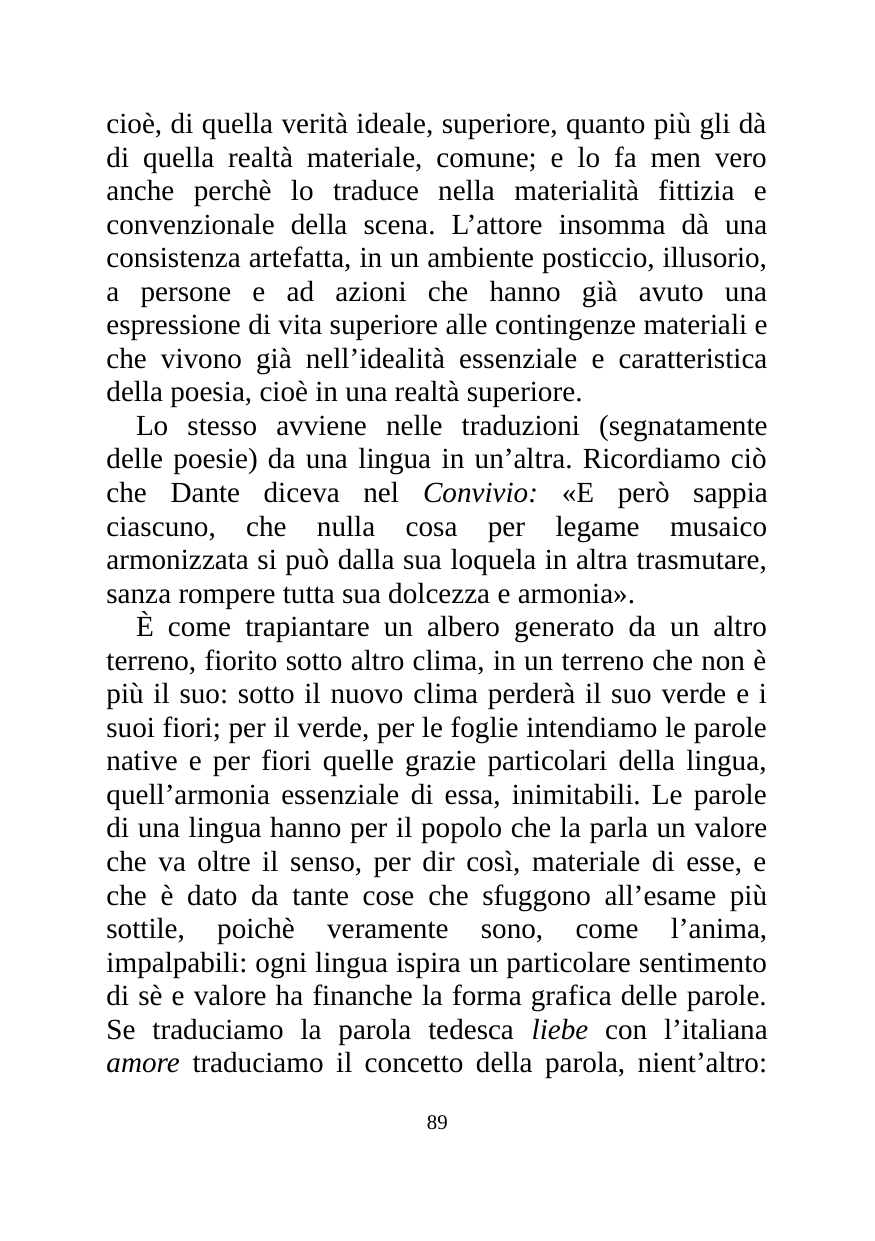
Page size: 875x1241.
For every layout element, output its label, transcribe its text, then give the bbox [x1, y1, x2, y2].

text Lo stesso avviene nelle traduzioni (segnatamente delle poesie) da una lingua in un’altra. Ricordiamo ciò che Dante diceva nel Convivio: «E però sappia ciascuno, che nulla cosa per legame musaico armonizzata si può dalla sua loquela in altra trasmutare, sanza rompere tutta sua dolcezza e armonia». [106, 408, 768, 609]
text cioè, di quella verità ideale, superiore, quanto più gli dà di quella realtà materiale, comune; e lo fa men vero anche perchè lo traduce nella materialità fittizia e convenzionale della scena. L’attore insomma dà una consistenza artefatta, in un ambiente posticcio, illusorio, a persone e ad azioni che hanno già avuto una espressione di vita superiore alle contingenze materiali e che vivono già nell’idealità essenziale e caratteristica della poesia, cioè in una realtà superiore. [106, 106, 768, 408]
text È come trapiantare un albero generato da un altro terreno, fiorito sotto altro clima, in un terreno che non è più il suo: sotto il nuovo clima perderà il suo verde e i suoi fiori; per il verde, per le foglie intendiamo le parole native e per fiori quelle grazie particolari della lingua, quell’armonia essenziale di essa, inimitabili. Le parole di una lingua hanno per il popolo che la parla un valore che va oltre il senso, per dir così, materiale di esse, e che è dato da tante cose che sfuggono all’esame più sottile, poichè veramente sono, come l’anima, impalpabili: ogni lingua ispira un particolare sentimento di sè e valore ha finanche la forma grafica delle parole. Se traduciamo la parola tedesca liebe con l’italiana amore traduciamo il concetto della parola, nient’altro: [106, 609, 768, 1079]
